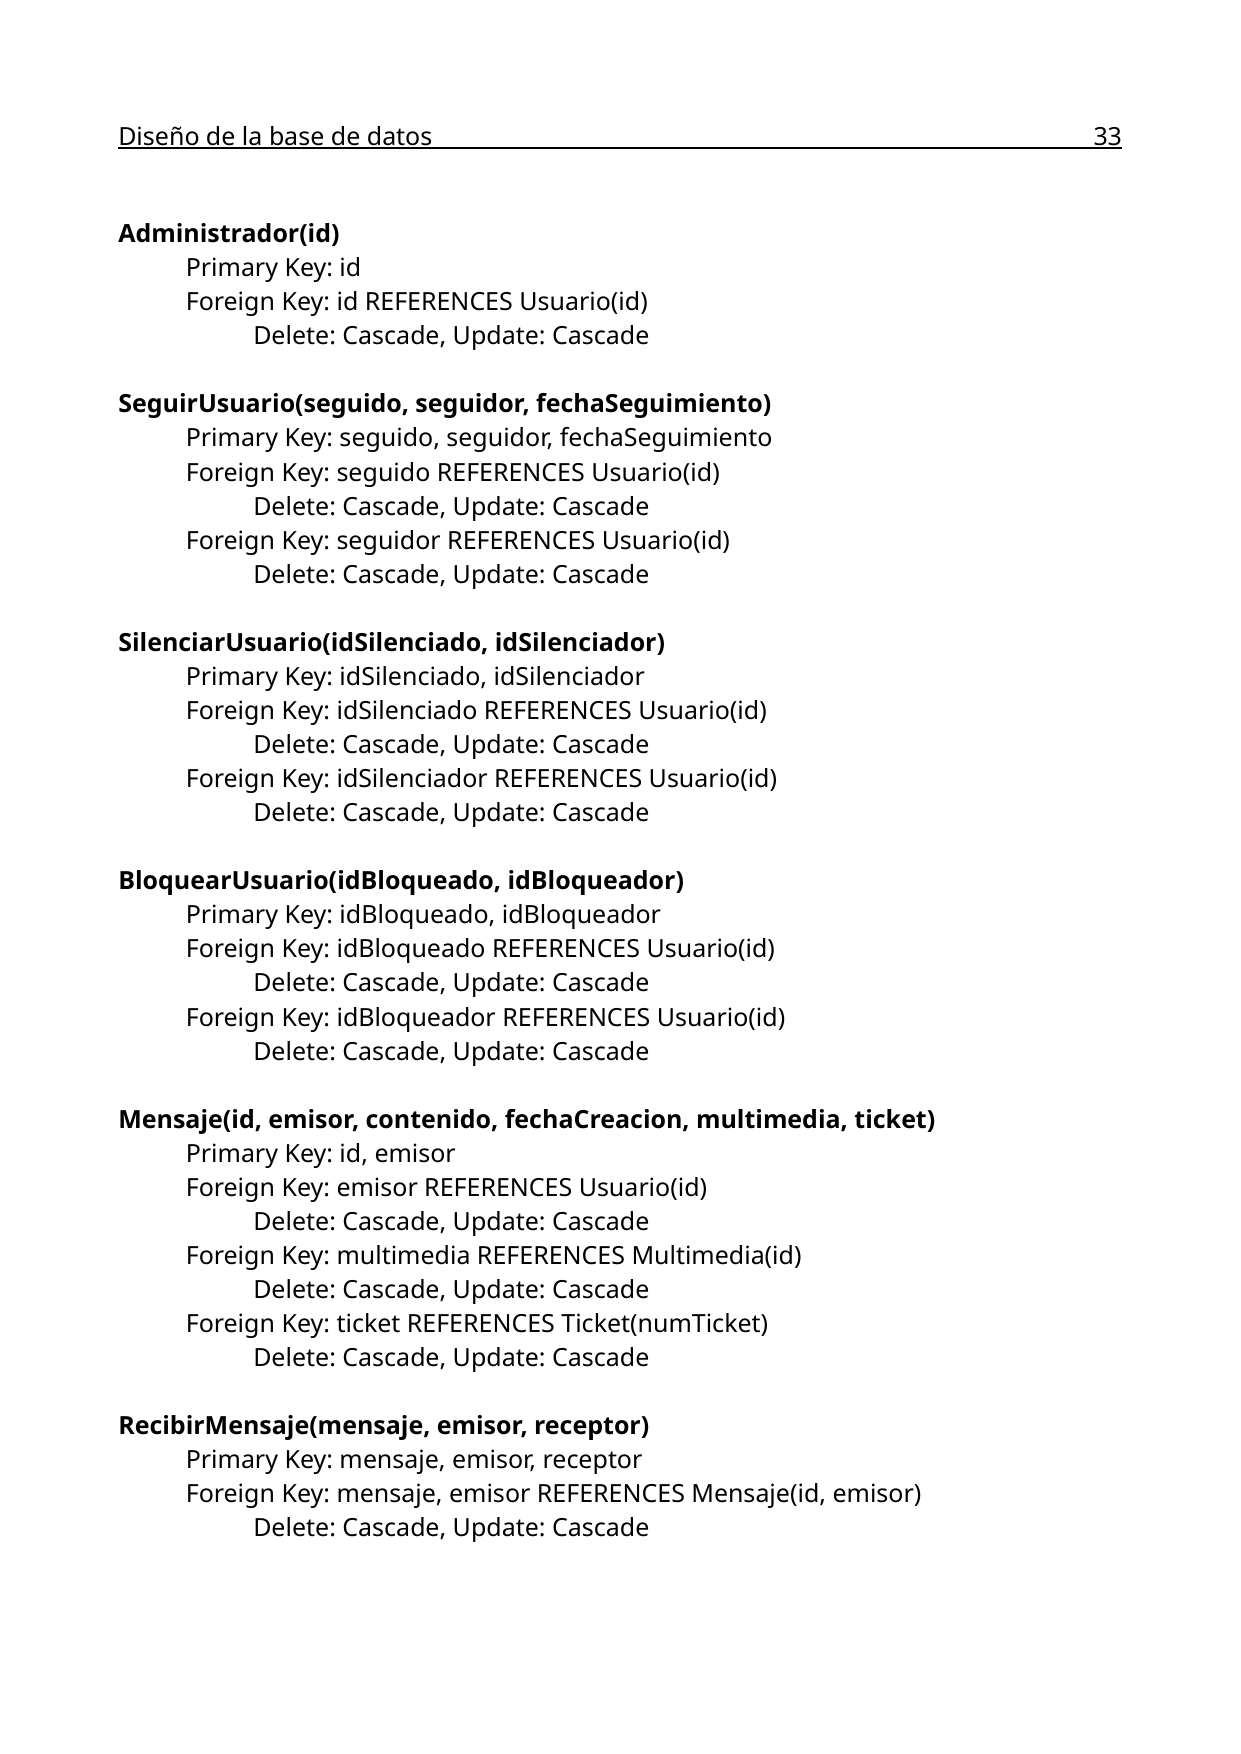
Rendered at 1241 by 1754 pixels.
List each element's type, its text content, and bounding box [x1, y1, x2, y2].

text Foreign Key: idSilenciado REFERENCES Usuario(id) [118, 693, 1122, 727]
text Foreign Key: multimedia REFERENCES Multimedia(id) [118, 1238, 1122, 1272]
text Delete: Cascade, Update: Cascade [118, 795, 1122, 829]
text Delete: Cascade, Update: Cascade [118, 556, 1122, 590]
text Foreign Key: id REFERENCES Usuario(id) [118, 284, 1122, 318]
text SilenciarUsuario(idSilenciado, idSilenciador) [118, 624, 1122, 658]
text Delete: Cascade, Update: Cascade [118, 1340, 1122, 1374]
text Primary Key: seguido, seguidor, fechaSeguimiento [118, 420, 1122, 454]
text Primary Key: id, emisor [118, 1135, 1122, 1169]
text Primary Key: idBloqueado, idBloqueador [118, 897, 1122, 931]
text Foreign Key: idSilenciador REFERENCES Usuario(id) [118, 761, 1122, 795]
text Delete: Cascade, Update: Cascade [118, 727, 1122, 761]
text Primary Key: idSilenciado, idSilenciador [118, 658, 1122, 693]
text Primary Key: mensaje, emisor, receptor [118, 1442, 1122, 1476]
text Delete: Cascade, Update: Cascade [118, 1203, 1122, 1238]
text Delete: Cascade, Update: Cascade [118, 488, 1122, 522]
text Delete: Cascade, Update: Cascade [118, 1272, 1122, 1306]
text Foreign Key: mensaje, emisor REFERENCES Mensaje(id, emisor) [118, 1476, 1122, 1510]
text Delete: Cascade, Update: Cascade [118, 318, 1122, 352]
text Foreign Key: ticket REFERENCES Ticket(numTicket) [118, 1306, 1122, 1340]
text Mensaje(id, emisor, contenido, fechaCreacion, multimedia, ticket) [118, 1101, 1122, 1135]
text Foreign Key: idBloqueado REFERENCES Usuario(id) [118, 931, 1122, 965]
text Administrador(id) [118, 216, 1122, 250]
text BloquearUsuario(idBloqueado, idBloqueador) [118, 863, 1122, 897]
text Foreign Key: seguidor REFERENCES Usuario(id) [118, 522, 1122, 556]
text SeguirUsuario(seguido, seguidor, fechaSeguimiento) [118, 386, 1122, 420]
text Delete: Cascade, Update: Cascade [118, 1510, 1122, 1544]
text Delete: Cascade, Update: Cascade [118, 1033, 1122, 1067]
text Primary Key: id [118, 250, 1122, 284]
text RecibirMensaje(mensaje, emisor, receptor) [118, 1408, 1122, 1442]
text Foreign Key: emisor REFERENCES Usuario(id) [118, 1169, 1122, 1203]
text Delete: Cascade, Update: Cascade [118, 965, 1122, 999]
text Foreign Key: seguido REFERENCES Usuario(id) [118, 454, 1122, 488]
text Foreign Key: idBloqueador REFERENCES Usuario(id) [118, 999, 1122, 1033]
